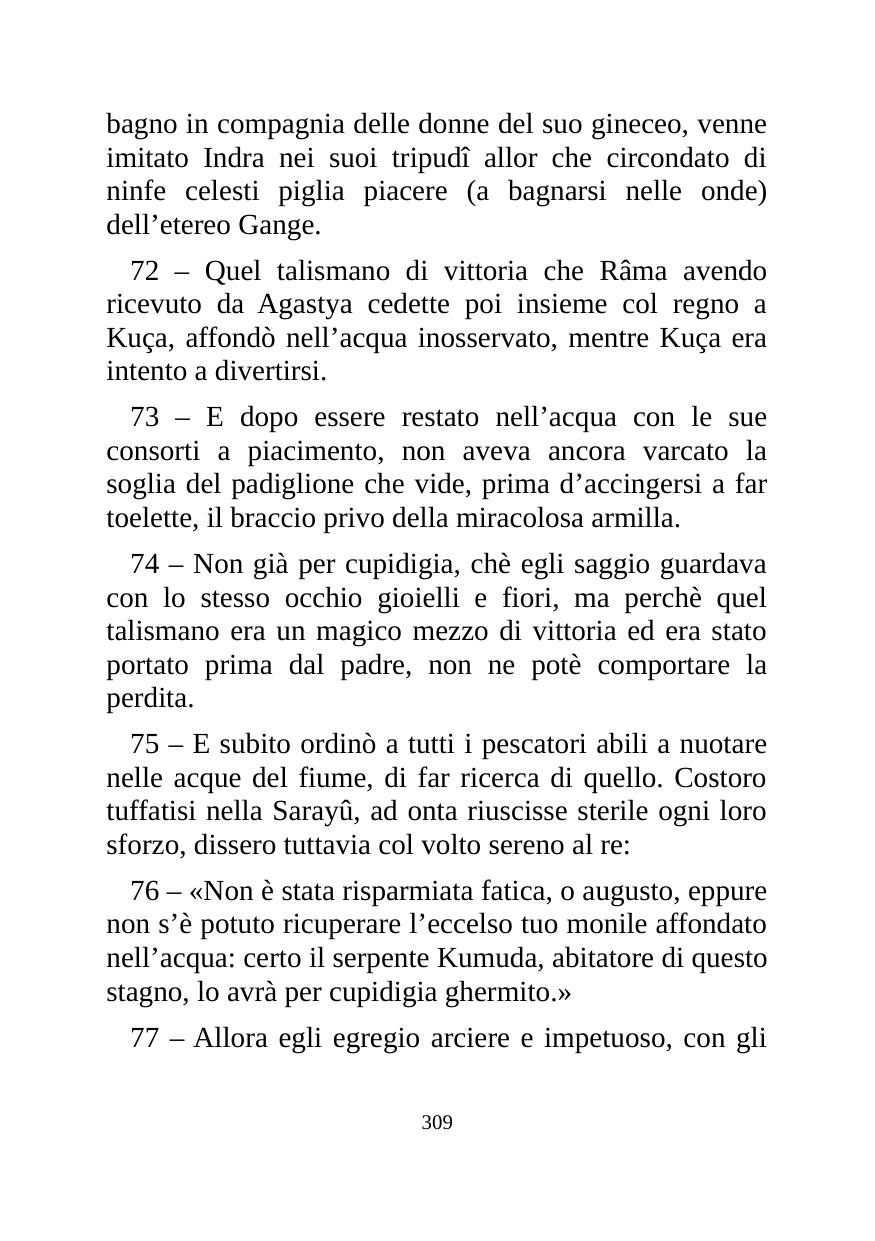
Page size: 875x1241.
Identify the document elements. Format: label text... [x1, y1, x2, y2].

text 72 – Quel talismano di vittoria che Râma avendo ricevuto da Agastya cedette poi insieme col regno a Kuça, affondò nell’acqua inosservato, mentre Kuça era intento a divertirsi. [106, 253, 768, 387]
text 74 – Non già per cupidigia, chè egli saggio guardava con lo stesso occhio gioielli e fiori, ma perchè quel talismano era un magico mezzo di vittoria ed era stato portato prima dal padre, non ne potè comportare la perdita. [106, 546, 768, 714]
text 73 – E dopo essere restato nell’acqua con le sue consorti a piacimento, non aveva ancora varcato la soglia del padiglione che vide, prima d’accingersi a far toelette, il braccio privo della miracolosa armilla. [106, 399, 768, 534]
text 76 – «Non è stata risparmiata fatica, o augusto, eppure non s’è potuto ricuperare l’eccelso tuo monile affondato nell’acqua: certo il serpente Kumuda, abitatore di questo stagno, lo avrà per cupidigia ghermito.» [106, 873, 768, 1007]
text 77 – Allora egli egregio arciere e impetuoso, con gli [106, 1020, 768, 1053]
text 75 – E subito ordinò a tutti i pescatori abili a nuotare nelle acque del fiume, di far ricerca di quello. Costoro tuffatisi nella Sarayû, ad onta riuscisse sterile ogni loro sforzo, dissero tuttavia col volto sereno al re: [106, 726, 768, 861]
text bagno in compagnia delle donne del suo gineceo, venne imitato Indra nei suoi tripudî allor che circondato di ninfe celesti piglia piacere (a bagnarsi nelle onde) dell’etereo Gange. [106, 106, 768, 240]
